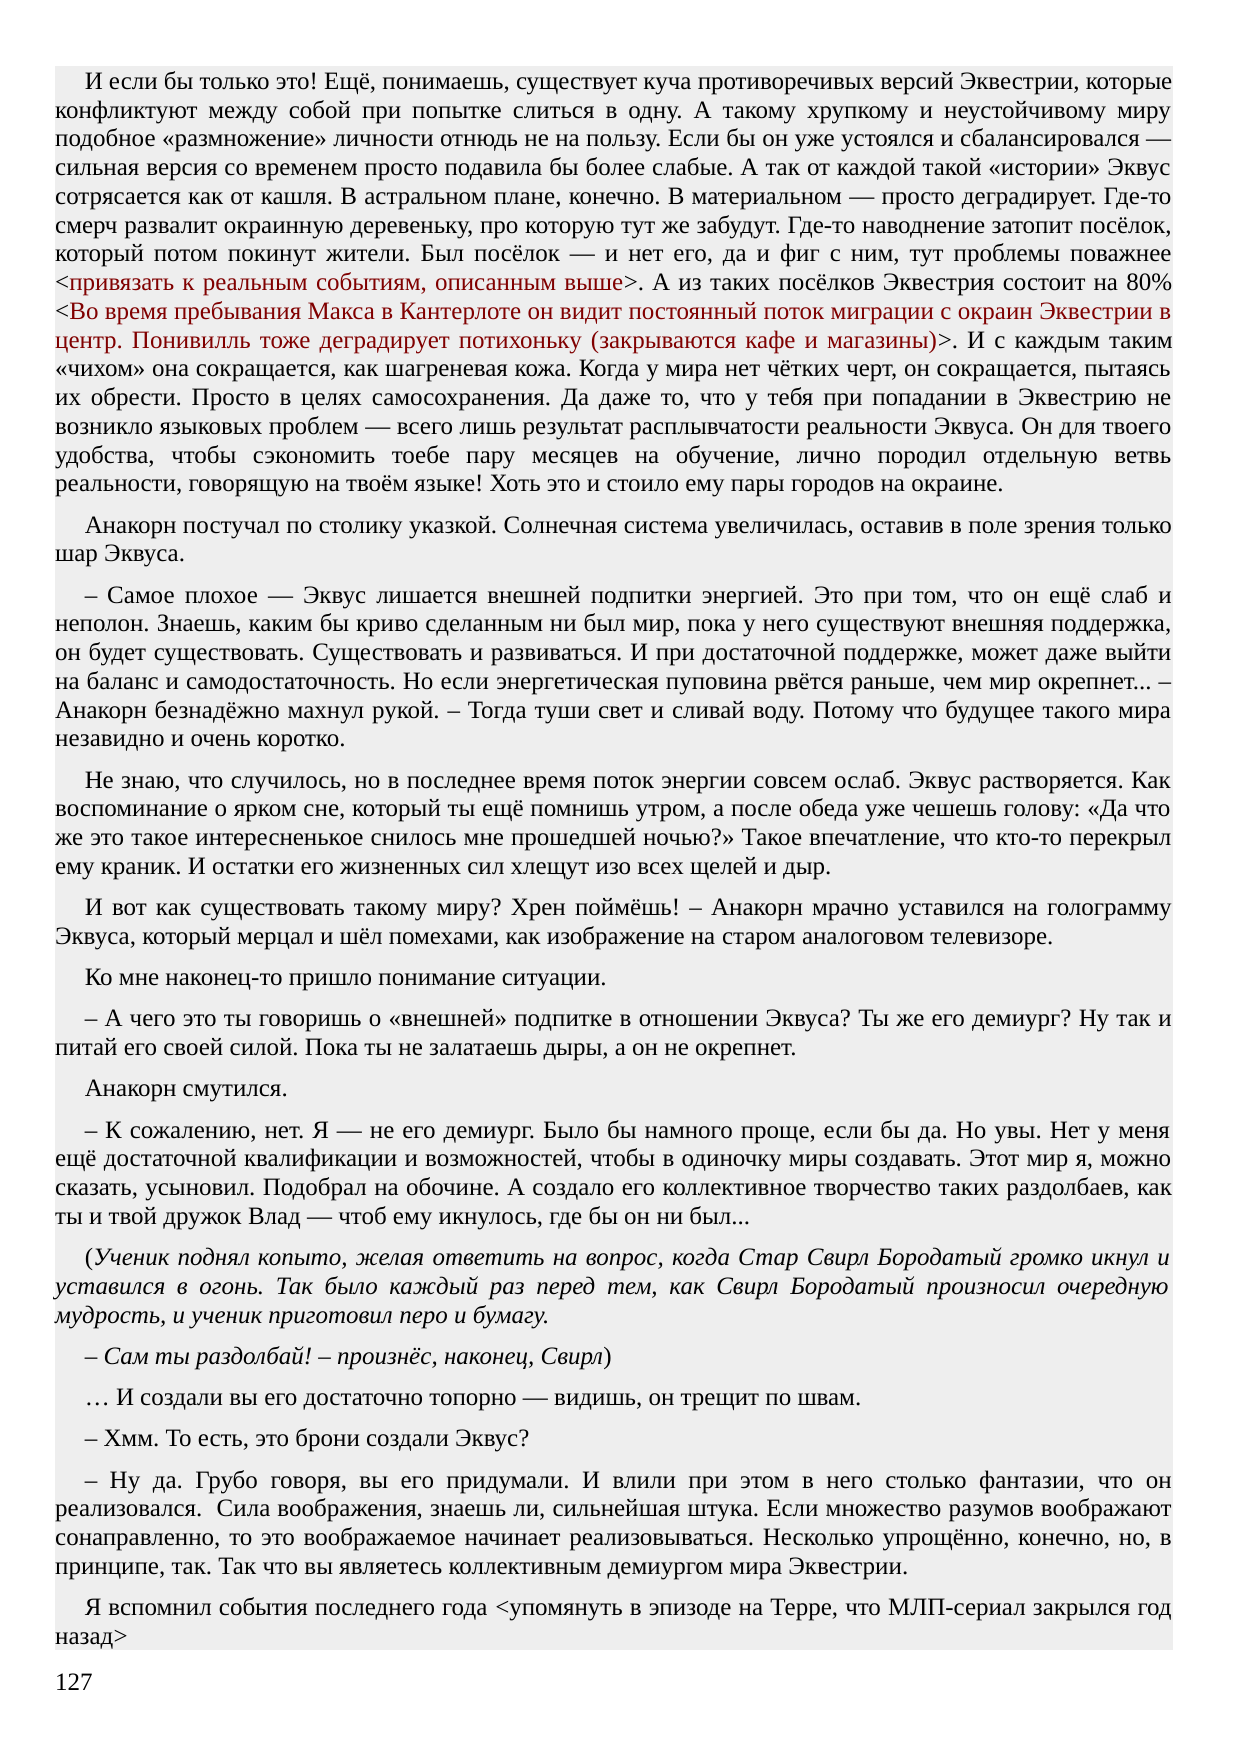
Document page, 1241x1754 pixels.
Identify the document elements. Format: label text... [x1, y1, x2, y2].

text (Ученик поднял копыто, желая ответить на вопрос, когда Стар Свирл Бородатый громко икнул и уставился в огонь. Так было каждый раз перед тем, как Свирл Бородатый произносил очередную мудрость, и ученик приготовил перо и бумагу. [55, 1242, 1173, 1328]
text И вот как существовать такому миру? Хрен поймёшь! – Анакорн мрачно уставился на голограмму Эквуса, который мерцал и шёл помехами, как изображение на старом аналоговом телевизоре. [55, 892, 1173, 950]
text – Самое плохое — Эквус лишается внешней подпитки энергией. Это при том, что он ещё слаб и неполон. Знаешь, каким бы криво сделанным ни был мир, пока у него существуют внешняя поддержка, он будет существовать. Существовать и развиваться. И при достаточной поддержке, может даже выйти на баланс и самодостаточность. Но если энергетическая пуповина рвётся раньше, чем мир окрепнет... – Анакорн безнадёжно махнул рукой. – Тогда туши свет и сливай воду. Потому что будущее такого мира незавидно и очень коротко. [55, 580, 1173, 752]
text Я вспомнил события последнего года <упомянуть в эпизоде на Терре, что МЛП-сериал закрылся год назад> [55, 1592, 1173, 1650]
text Не знаю, что случилось, но в последнее время поток энергии совсем ослаб. Эквус растворяется. Как воспоминание о ярком сне, который ты ещё помнишь утром, а после обеда уже чешешь голову: «Да что же это такое интересненькое снилось мне прошедшей ночью?» Такое впечатление, что кто-то перекрыл ему краник. И остатки его жизненных сил хлещут изо всех щелей и дыр. [55, 765, 1173, 880]
text Анакорн постучал по столику указкой. Солнечная система увеличилась, оставив в поле зрения только шар Эквуса. [55, 510, 1173, 567]
text Ко мне наконец-то пришло понимание ситуации. [55, 962, 1173, 991]
text – А чего это ты говоришь о «внешней» подпитке в отношении Эквуса? Ты же его демиург? Ну так и питай его своей силой. Пока ты не залатаешь дыры, а он не окрепнет. [55, 1003, 1173, 1061]
text И если бы только это! Ещё, понимаешь, существует куча противоречивых версий Эквестрии, которые конфликтуют между собой при попытке слиться в одну. А такому хрупкому и неустойчивому миру подобное «размножение» личности отнюдь не на пользу. Если бы он уже устоялся и сбалансировался — сильная версия со временем просто подавила бы более слабые. А так от каждой такой «истории» Эквус сотрясается как от кашля. В астральном плане, конечно. В материальном — просто деградирует. Где-то смерч развалит окраинную деревеньку, про которую тут же забудут. Где-то наводнение затопит посёлок, который потом покинут жители. Был посёлок — и нет его, да и фиг с ним, тут проблемы поважнее <привязать к реальным событиям, описанным выше>. А из таких посёлков Эквестрия состоит на 80% <Во время пребывания Макса в Кантерлоте он видит постоянный поток миграции с окраин Эквестрии в центр. Понивилль тоже деградирует потихоньку (закрываются кафе и магазины)>. И с каждым таким «чихом» она сокращается, как шагреневая кожа. Когда у мира нет чётких черт, он сокращается, пытаясь их обрести. Просто в целях самосохранения. Да даже то, что у тебя при попадании в Эквестрию не возникло языковых проблем — всего лишь результат расплывчатости реальности Эквуса. Он для твоего удобства, чтобы сэкономить тоебе пару месяцев на обучение, лично породил отдельную ветвь реальности, говорящую на твоём языке! Хоть это и стоило ему пары городов на окраине. [55, 66, 1173, 497]
text – К сожалению, нет. Я — не его демиург. Было бы намного проще, если бы да. Но увы. Нет у меня ещё достаточной квалификации и возможностей, чтобы в одиночку миры создавать. Этот мир я, можно сказать, усыновил. Подобрал на обочине. А создало его коллективное творчество таких раздолбаев, как ты и твой дружок Влад — чтоб ему икнулось, где бы он ни был... [55, 1115, 1173, 1230]
text Анакорн смутился. [55, 1073, 1173, 1102]
text … И создали вы его достаточно топорно — видишь, он трещит по швам. [55, 1382, 1173, 1411]
text – Хмм. То есть, это брони создали Эквус? [55, 1423, 1173, 1452]
text – Ну да. Грубо говоря, вы его придумали. И влили при этом в него столько фантазии, что он реализовался. Сила воображения, знаешь ли, сильнейшая штука. Если множество разумов воображают сонаправленно, то это воображаемое начинает реализовываться. Несколько упрощённо, конечно, но, в принципе, так. Так что вы являетесь коллективным демиургом мира Эквестрии. [55, 1465, 1173, 1580]
text – Сам ты раздолбай! – произнёс, наконец, Свирл) [55, 1341, 1173, 1370]
